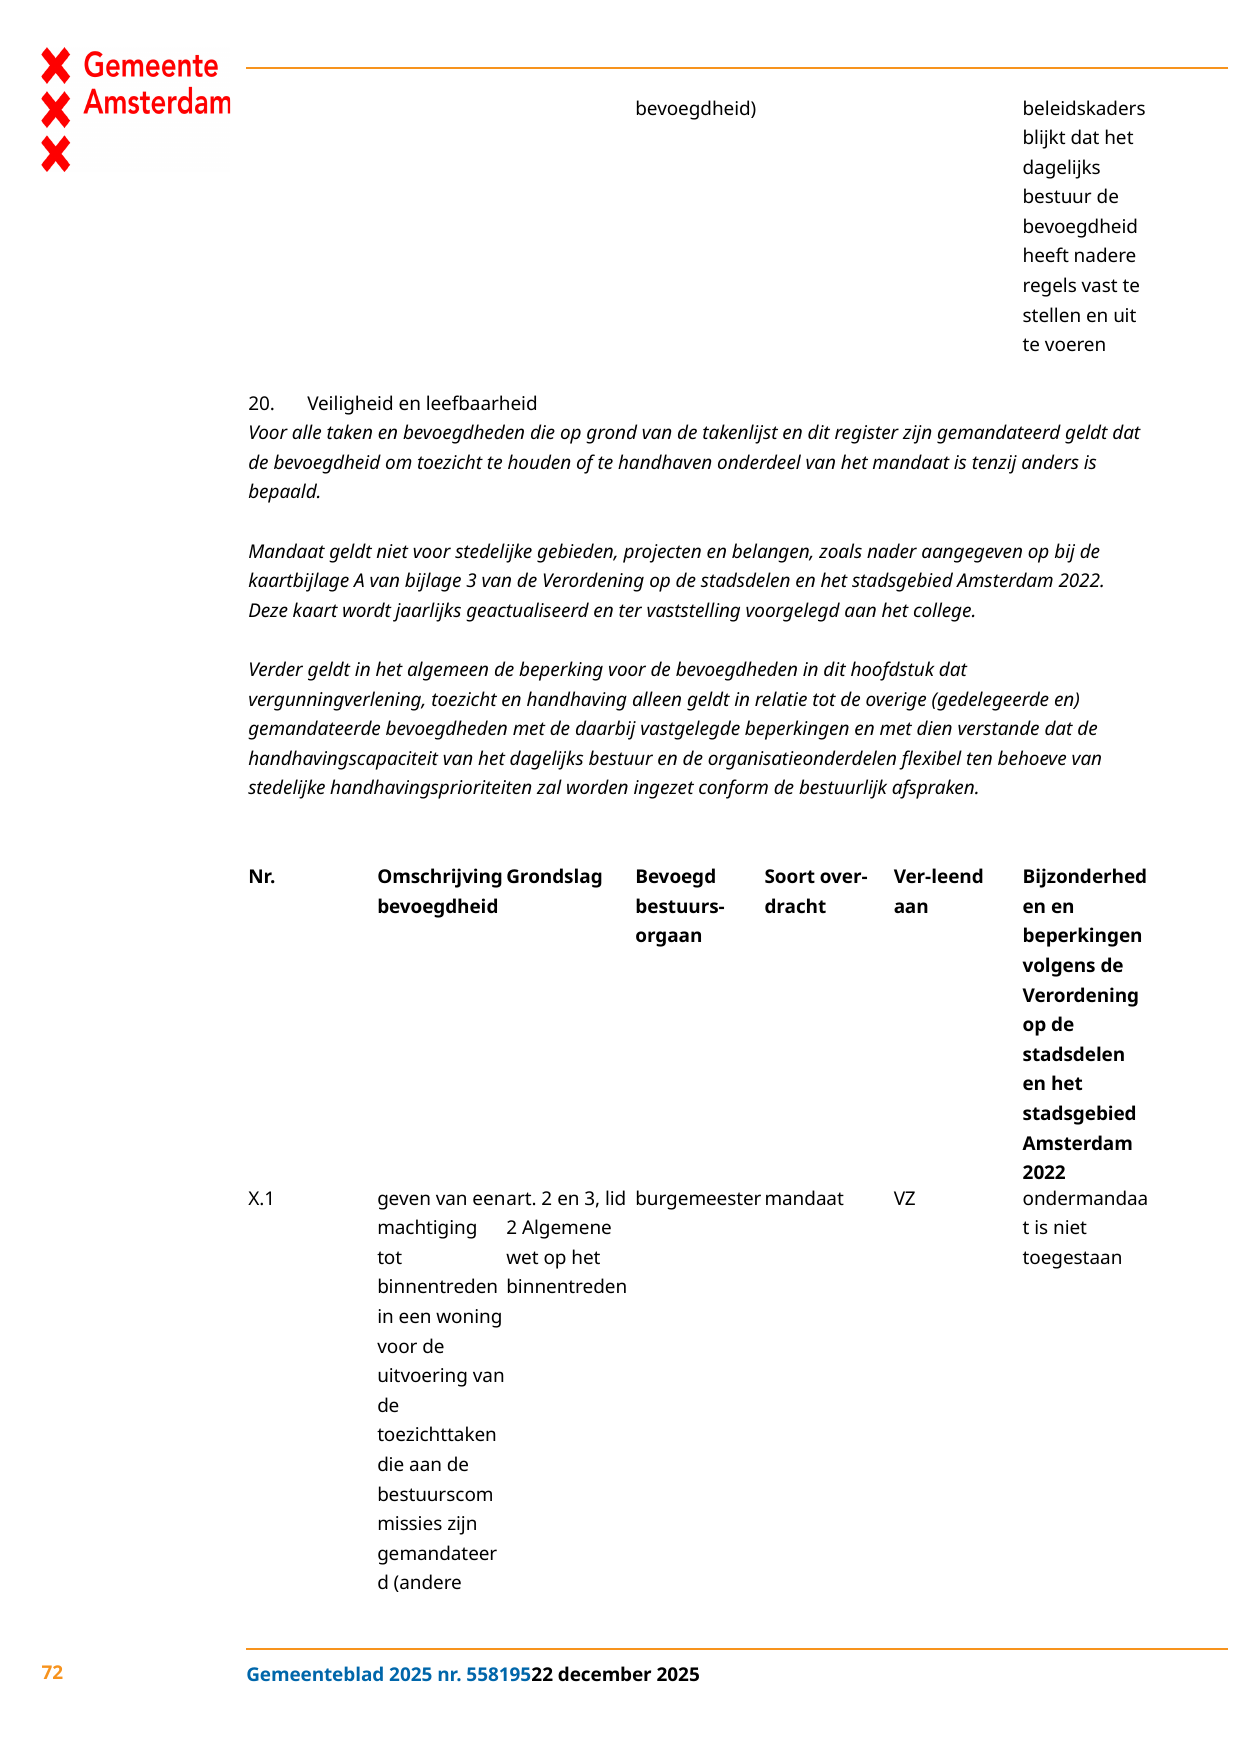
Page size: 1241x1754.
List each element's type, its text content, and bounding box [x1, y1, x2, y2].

table_header Bijzonderheden en beperkingen volgens de Verordening op de stadsdelen en het stadsgebied Amsterdam 2022 [1023, 834, 1152, 1185]
table_header Soort over-dracht [764, 834, 893, 1185]
table_header Bevoegd bestuurs-orgaan [635, 834, 764, 1185]
table_header Omschrijving bevoegdheid [377, 834, 506, 1185]
table_cell VZ [894, 1185, 1022, 1595]
table_cell ondermandaat is niet toegestaan [1023, 1185, 1152, 1595]
table_cell beleidskaders blijkt dat het dagelijks bestuur de bevoegdheid heeft nadere regels vast te stellen en uit te voeren [1023, 95, 1152, 357]
table_cell [764, 95, 893, 357]
table_cell bevoegdheid) [635, 95, 764, 357]
text Voor alle taken en bevoegdheden die op grond van de takenlijst en dit register zijn gemandateerd geldt dat de bevoegdheid om toezicht te houden of te handhaven onderdeel van het mandaat is tenzij anders is bepaald. [248, 419, 1152, 504]
table_cell art. 2 en 3, lid 2 Algemene wet op het binnentreden [506, 1185, 635, 1595]
text Mandaat geldt niet voor stedelijke gebieden, projecten en belangen, zoals nader aangegeven op bij de kaartbijlage A van bijlage 3 van de Verordening op de stadsdelen en het stadsgebied Amsterdam 2022. Deze kaart wordt jaarlijks geactualiseerd en ter vaststelling voorgelegd aan het college. [248, 538, 1152, 623]
table_header Ver-leend aan [894, 834, 1022, 1185]
table_header Grondslag [506, 834, 635, 1185]
table_cell [248, 95, 377, 357]
table_cell [894, 95, 1022, 357]
table_cell geven van een machtiging tot binnentreden in een woning voor de uitvoering van de toezichttaken die aan de bestuurscommissies zijn gemandateerd (andere [377, 1185, 506, 1595]
table_cell [377, 95, 506, 357]
table_cell burgemeester [635, 1185, 764, 1595]
table_cell X.1 [248, 1185, 377, 1595]
table_header Nr. [248, 834, 377, 1185]
table_cell [506, 95, 635, 357]
table_cell mandaat [764, 1185, 893, 1595]
text Verder geldt in het algemeen de beperking voor de bevoegdheden in dit hoofdstuk dat vergunningverlening, toezicht en handhaving alleen geldt in relatie tot de overige (gedelegeerde en) gemandateerde bevoegdheden met de daarbij vastgelegde beperkingen en met dien verstande dat de handhavingscapaciteit van het dagelijks bestuur en de organisatieonderdelen flexibel ten behoeve van stedelijke handhavingsprioriteiten zal worden ingezet conform de bestuurlijk afspraken. [248, 656, 1152, 800]
picture [41, 47, 231, 172]
list Veiligheid en leefbaarheid [248, 390, 1152, 416]
